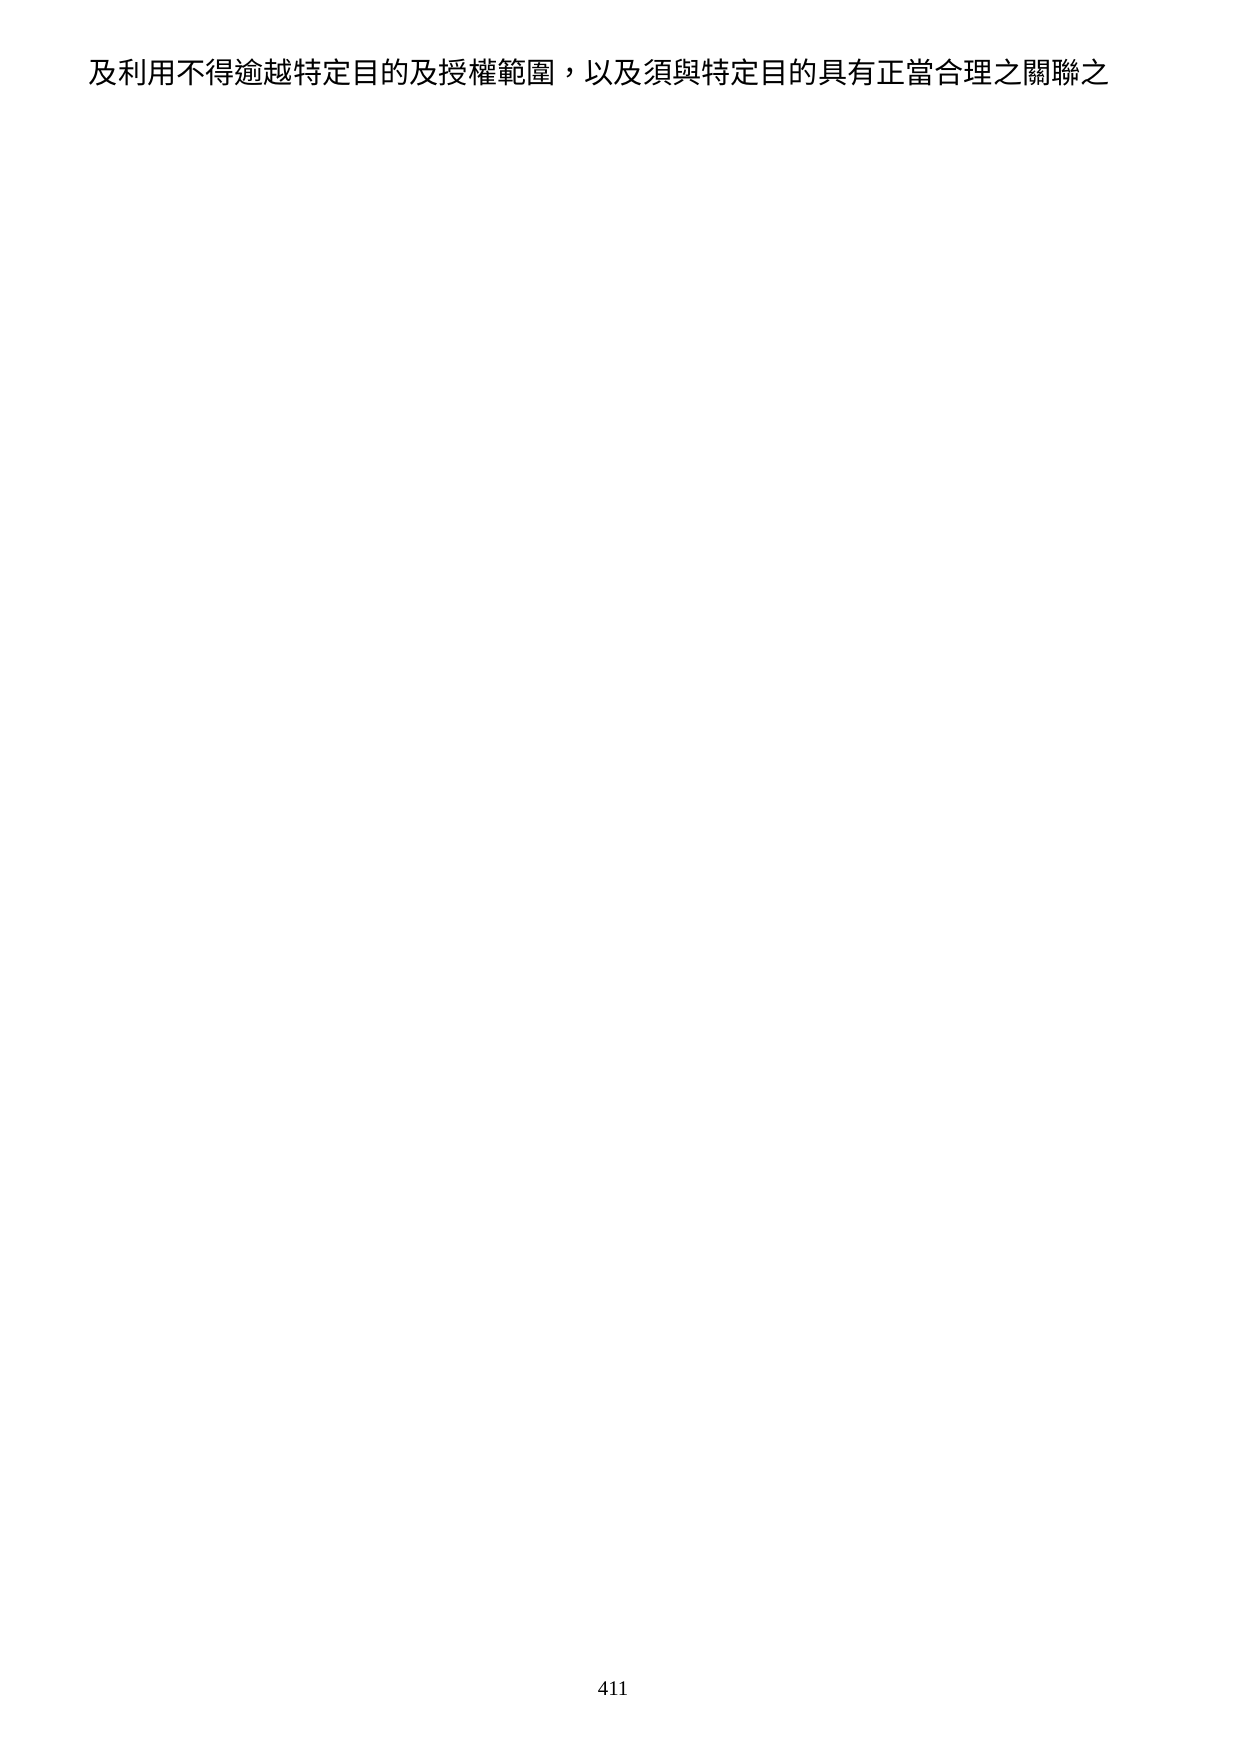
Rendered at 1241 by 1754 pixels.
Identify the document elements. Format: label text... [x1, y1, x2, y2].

text 及利用不得逾越特定目的及授權範圍，以及須與特定目的具有正當合理之關聯之 [89, 29, 1137, 92]
